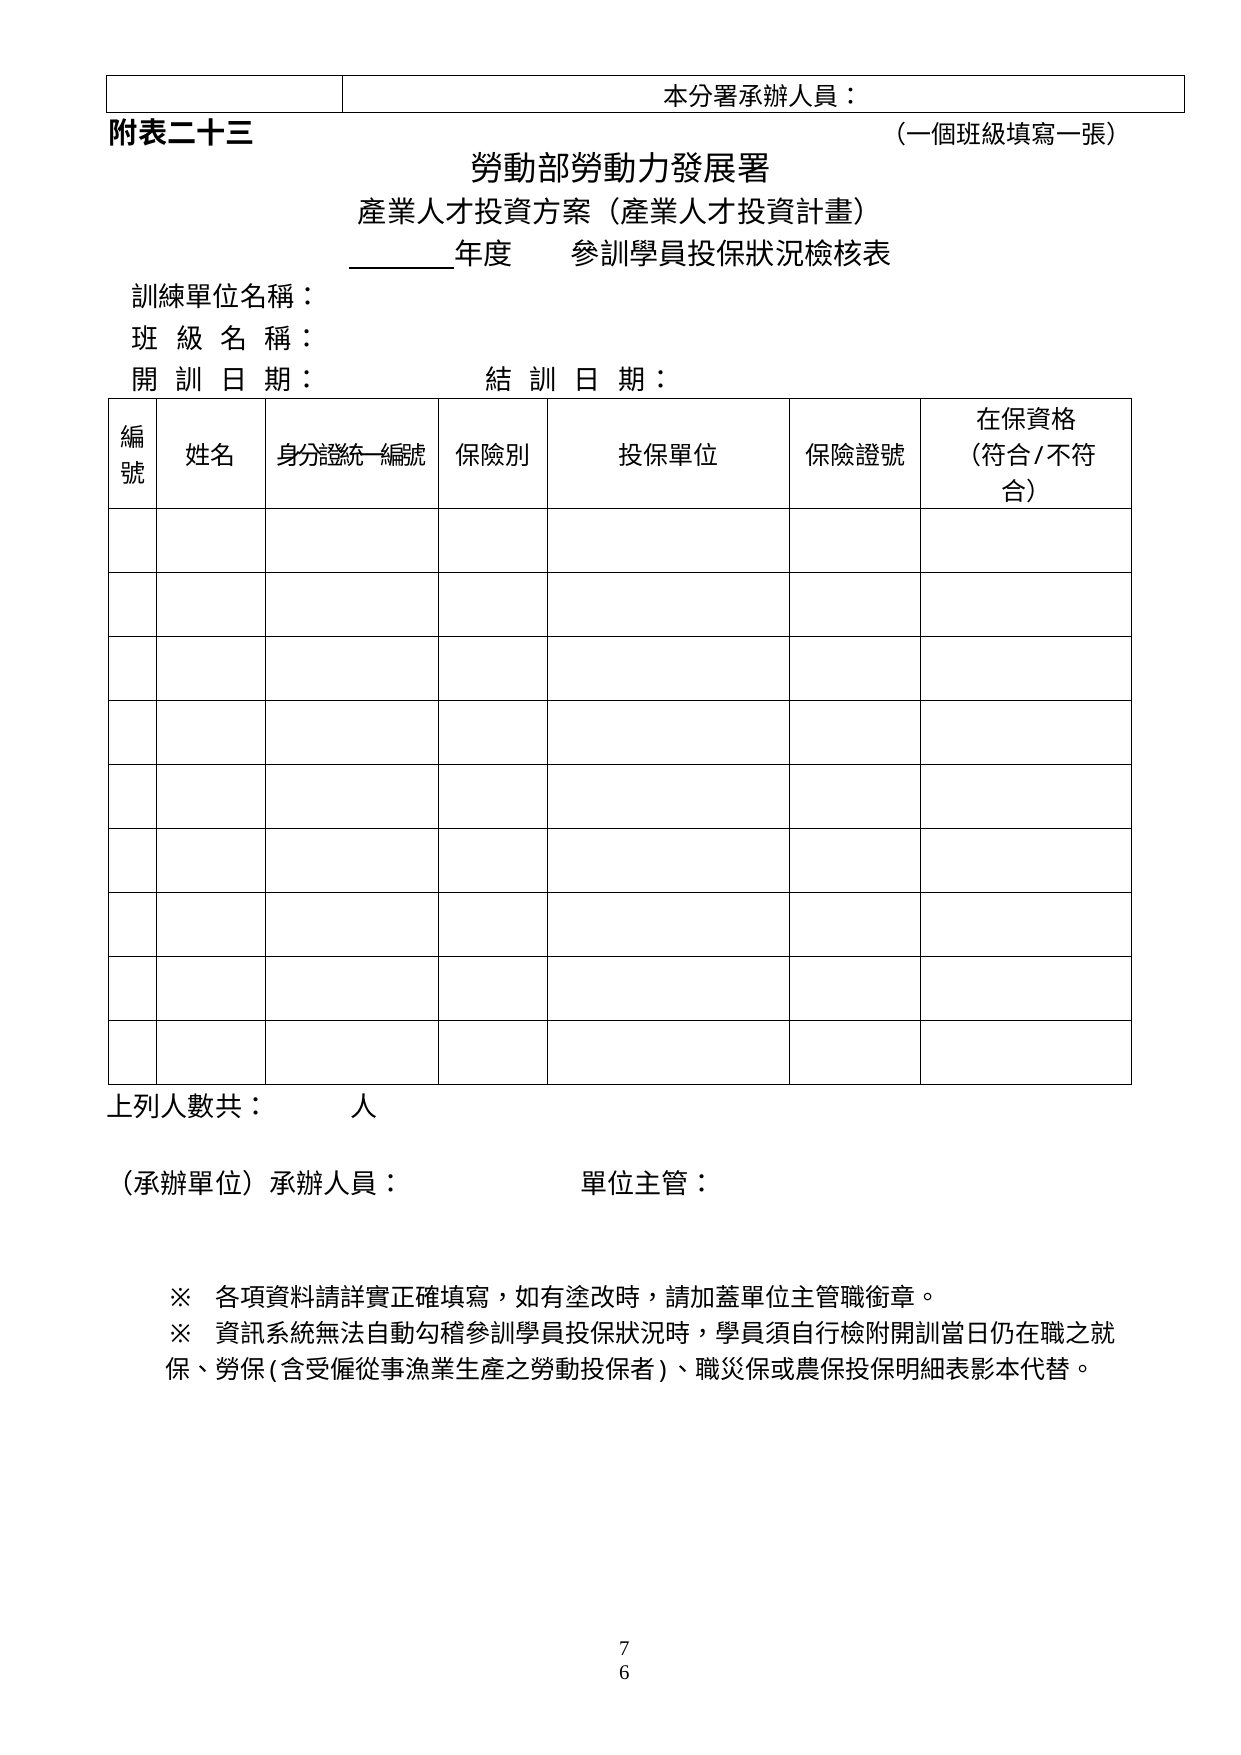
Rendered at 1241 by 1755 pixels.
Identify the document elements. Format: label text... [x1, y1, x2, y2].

table_cell [157, 957, 265, 1020]
table_cell [548, 957, 789, 1020]
table_cell [107, 76, 342, 112]
table_cell [439, 701, 547, 764]
list 各項資料請詳實正確填寫，如有塗改時，請加蓋單位主管職銜章。 [165, 1277, 1134, 1314]
table_cell [921, 957, 1131, 1020]
table_cell [921, 765, 1131, 828]
table_cell [266, 637, 438, 700]
table_header 保險別 [439, 399, 547, 508]
table_cell [109, 573, 156, 636]
list 資訊系統無法自動勾稽參訓學員投保狀況時，學員須自行檢附開訓當日仍在職之就保、勞保(含受僱從事漁業生產之勞動投保者)、職災保或農保投保明細表影本代替。 [165, 1314, 1134, 1386]
table_cell [790, 637, 920, 700]
table_cell [790, 1021, 920, 1084]
table_cell [790, 573, 920, 636]
table_cell [266, 509, 438, 572]
table_cell [439, 573, 547, 636]
text 上列人數共： 人 [106, 1085, 1134, 1125]
table_cell [439, 957, 547, 1020]
table_cell [548, 765, 789, 828]
table_cell [921, 1021, 1131, 1084]
table_cell [266, 701, 438, 764]
table_cell [157, 765, 265, 828]
text 產業人才投資方案（產業人才投資計畫） [106, 188, 1134, 231]
table_cell [266, 573, 438, 636]
table_cell [921, 701, 1131, 764]
table_cell [548, 829, 789, 892]
table_cell [109, 893, 156, 956]
table_cell [921, 573, 1131, 636]
table_cell [109, 957, 156, 1020]
table_cell [157, 573, 265, 636]
text 附表二十三 （一個班級填寫一張）勞動部勞動力發展署 [106, 113, 1134, 188]
table_cell [548, 637, 789, 700]
table_cell [157, 509, 265, 572]
text 年度 參訓學員投保狀況檢核表 [106, 231, 1134, 273]
table_cell [266, 957, 438, 1020]
table_cell [790, 829, 920, 892]
table_cell [109, 509, 156, 572]
table_cell [548, 573, 789, 636]
table_header 投保單位 [548, 399, 789, 508]
table_header 保險證號 [790, 399, 920, 508]
table_cell [157, 1021, 265, 1084]
table_cell [266, 893, 438, 956]
text 訓練單位名稱： [131, 273, 1134, 315]
table_cell [109, 765, 156, 828]
table_cell [790, 701, 920, 764]
table_cell [548, 1021, 789, 1084]
table_cell [109, 1021, 156, 1084]
table_header 編號 [109, 399, 156, 508]
table_cell [439, 1021, 547, 1084]
table_cell [790, 765, 920, 828]
table_cell [548, 893, 789, 956]
table_cell [109, 701, 156, 764]
table_cell [266, 1021, 438, 1084]
table_cell [548, 701, 789, 764]
table_cell [266, 829, 438, 892]
text 開 訓 日 期： 結 訓 日 期： [131, 356, 1134, 398]
table_header 在保資格 （符合/不符合） [921, 399, 1131, 508]
table_cell [790, 893, 920, 956]
table_cell [439, 829, 547, 892]
table_cell [439, 893, 547, 956]
table_cell [439, 765, 547, 828]
table_cell [157, 829, 265, 892]
table_header 身分證統一編號 [266, 399, 438, 508]
table_cell [157, 637, 265, 700]
table_cell 本分署承辦人員： [343, 76, 1184, 112]
table_cell [921, 893, 1131, 956]
table_cell [439, 637, 547, 700]
table_cell [921, 829, 1131, 892]
text （承辦單位）承辦人員： 單位主管： [106, 1162, 1134, 1201]
table_cell [266, 765, 438, 828]
table_cell [109, 829, 156, 892]
table_cell [157, 701, 265, 764]
table_cell [157, 893, 265, 956]
table_cell [790, 957, 920, 1020]
table_header 姓名 [157, 399, 265, 508]
table_cell [921, 637, 1131, 700]
table_cell [790, 509, 920, 572]
table_cell [548, 509, 789, 572]
table_cell [439, 509, 547, 572]
text 班 級 名 稱： [131, 315, 1134, 356]
table_cell [109, 637, 156, 700]
table_cell [921, 509, 1131, 572]
